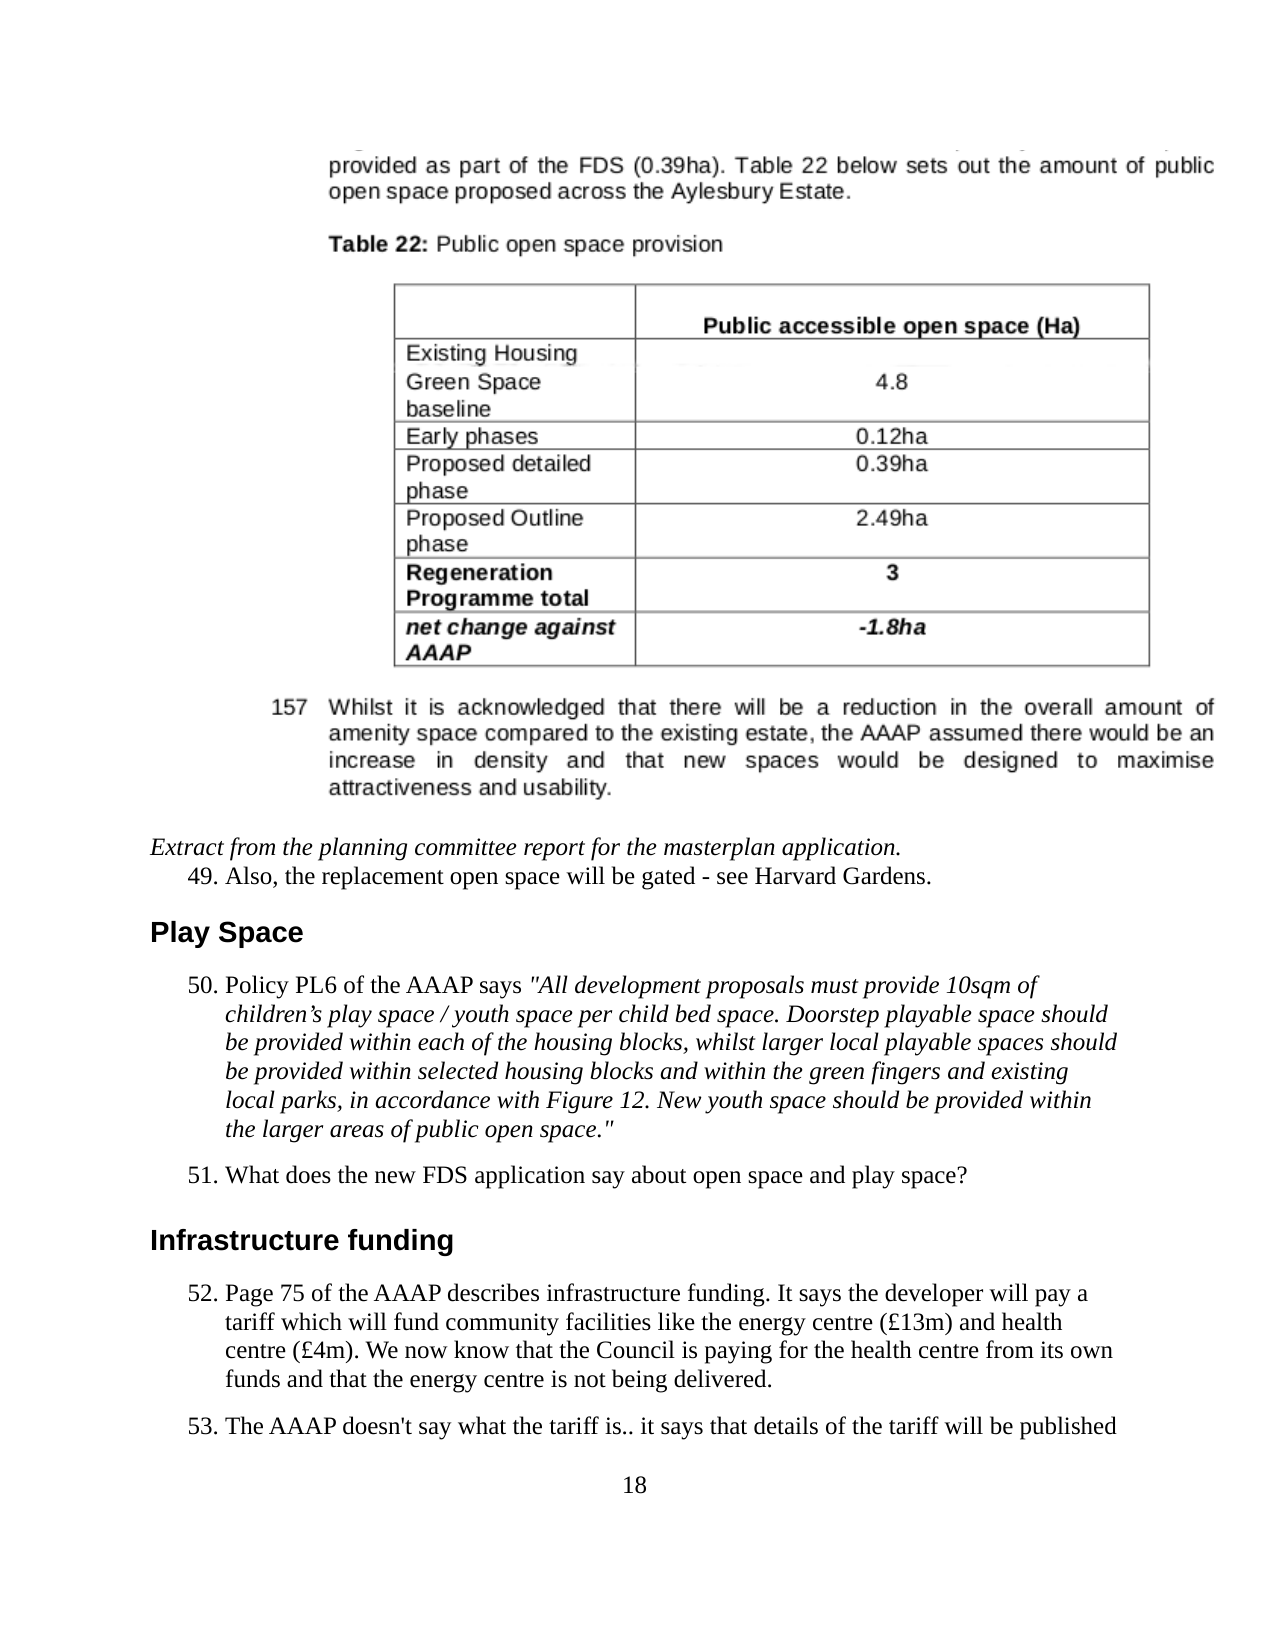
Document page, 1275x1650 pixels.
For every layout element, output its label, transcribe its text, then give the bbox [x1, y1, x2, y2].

list The AAAP doesn't say what the tariff is.. it says that details of the tariff will be published [187, 1411, 1125, 1440]
list Page 75 of the AAAP describes infrastructure funding. It says the developer will pay a tariff which will fund community facilities like the energy centre (£13m) and health centre (£4m). We now know that the Council is paying for the health centre from its own funds and that the energy centre is not being delivered. [187, 1278, 1125, 1393]
picture [150, 150, 1275, 827]
subtitle Infrastructure funding [150, 1223, 1125, 1257]
list What does the new FDS application say about open space and play space? [187, 1160, 1125, 1189]
list Policy PL6 of the AAAP says "All development proposals must provide 10sqm of children’s play space / youth space per child bed space. Doorstep playable space should be provided within each of the housing blocks, whilst larger local playable spaces should be provided within selected housing blocks and within the green fingers and existing local parks, in accordance with Figure 12. New youth space should be provided within the larger areas of public open space." [187, 970, 1125, 1142]
text Extract from the planning committee report for the masterplan application. [150, 827, 1125, 861]
subtitle Play Space [150, 915, 1125, 948]
list Also, the replacement open space will be gated - see Harvard Gardens. [187, 861, 1125, 890]
